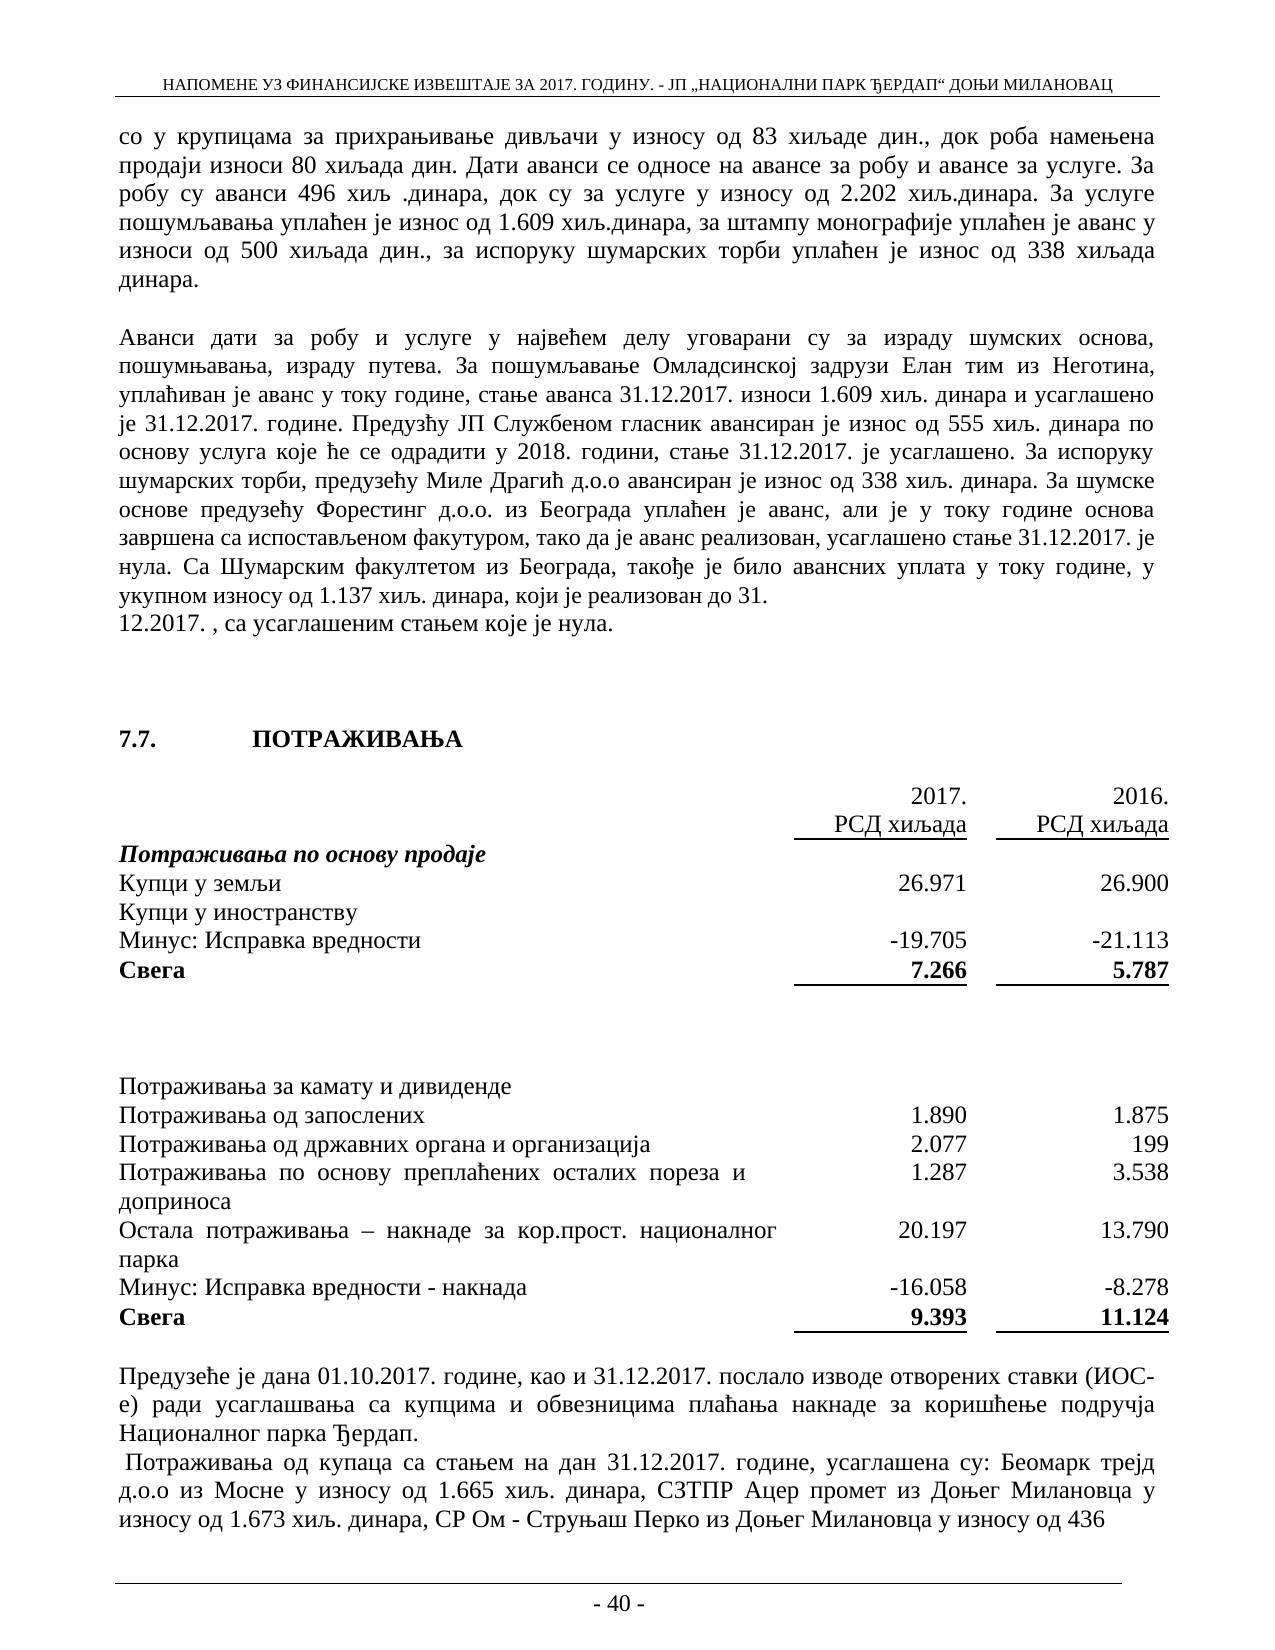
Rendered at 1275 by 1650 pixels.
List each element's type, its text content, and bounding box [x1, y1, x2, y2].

table_cell [967, 838, 996, 869]
table_cell доприноса [119, 1186, 794, 1215]
table_cell [967, 954, 996, 984]
table_cell Потраживања од државних органа и организација [119, 1129, 794, 1157]
table_header [794, 724, 967, 753]
text Предузеће је дана 01.10.2017. године, као и 31.12.2017. послало изводе отворених ставки (ИОС-е) ради усаглашвања са купцима и обвезницима плаћања накнаде за коришћење подручја Националног парка Ђердап. [119, 1362, 1156, 1446]
table_cell -16.058 [794, 1273, 967, 1301]
table_cell [996, 840, 1169, 869]
table_cell 9.393 [794, 1301, 967, 1331]
table_header [996, 1071, 1169, 1100]
table_cell [794, 1244, 967, 1272]
table_cell [996, 897, 1169, 926]
text Потраживања од купаца са стањем на дан 31.12.2017. године, усаглашена су: Беомарк трејд д.о.о из Мосне у износу од 1.665 хиљ. динара, СЗТПР Ацер промет из Доњег Милановца у износу од 1.673 хиљ. динара, СР Ом - Струњаш Перко из Доњег Милановца у износу од 436 [119, 1448, 1156, 1532]
table_cell Потраживања по основу преплаћених осталих пореза и [119, 1158, 794, 1186]
table_cell 26.900 [967, 869, 1169, 897]
table_header [996, 724, 1169, 753]
table_cell [119, 753, 217, 809]
table_cell -21.113 [967, 926, 1169, 954]
table_cell [967, 1244, 996, 1272]
table_cell [217, 753, 794, 809]
table_cell [794, 897, 967, 926]
table_cell 20.197 [794, 1215, 967, 1244]
table_cell 1.287 [794, 1158, 967, 1186]
table_cell Потраживања од запослених [119, 1100, 794, 1129]
table_cell РСД хиљада [996, 810, 1169, 838]
text НАПОМЕНЕ УЗ ФИНАНСИЈСКЕ ИЗВЕШТАЈЕ ЗА 2017. ГОДИНУ. - ЈП „НАЦИОНАЛНИ ПАРК ЂЕРДАП“ ДОЊИ МИЛАНОВАЦ [162, 74, 1169, 94]
table_cell -19.705 [794, 926, 967, 954]
text - 40 - [118, 1589, 1119, 1616]
table_header ПОТРАЖИВАЊА [217, 724, 794, 753]
table_cell [996, 1186, 1169, 1215]
table_cell [967, 1301, 996, 1331]
table_cell -8.278 [967, 1273, 1169, 1301]
table_cell [794, 840, 967, 869]
table_cell [217, 810, 794, 838]
table_header [967, 1071, 996, 1100]
table_cell 2016. [967, 753, 1169, 809]
table_cell 13.790 [967, 1215, 1169, 1244]
table_cell 2017. [794, 753, 967, 809]
table_cell [119, 810, 217, 838]
table_cell Купци у земљи [119, 869, 794, 897]
table_header [794, 1071, 967, 1100]
table_cell Потраживања по основу продаје [119, 838, 794, 869]
table_cell 1.890 [794, 1100, 967, 1129]
table_cell [967, 897, 996, 926]
table_cell 7.266 [794, 954, 967, 984]
table_cell [996, 1244, 1169, 1272]
table_header [967, 724, 996, 753]
table_cell РСД хиљада [794, 810, 967, 838]
table_cell 5.787 [996, 954, 1169, 984]
table_cell 1.875 [967, 1100, 1169, 1129]
table_cell парка [119, 1244, 794, 1272]
table_cell [967, 1186, 996, 1215]
text Аванси дати за робу и услуге у највећем делу уговарани су за израду шумских основа, пошумњавања, израду путева. За пошумљавање Омладсинској задрузи Елан тим из Неготина, уплаћиван је аванс у току године, стање аванса 31.12.2017. износи 1.609 хиљ. динара и усаглашено је 31.12.2017. године. Предузћу ЈП Службеном гласник авансиран је износ од 555 хиљ. динара по основу услуга које ће се одрадити у 2018. години, стање 31.12.2017. је усаглашено. За испоруку шумарских торби, предузећу Миле Драгић д.о.о авансиран је износ од 338 хиљ. динара. За шумске основе предузећу Форестинг д.о.о. из Београда уплаћен је аванс, али је у току године основа завршена са испостављеном факутуром, тако да је аванс реализован, усаглашено стање 31.12.2017. је нула. Са Шумарским факултетом из Београда, такође је било авансних уплата у току године, у укупном износу од 1.137 хиљ. динара, који је реализован до 31. [119, 323, 1156, 608]
table_cell [794, 1186, 967, 1215]
text со у крупицама за прихрањивање дивљачи у износу од 83 хиљаде дин., док роба намењена продаји износи 80 хиљада дин. Дати аванси се односе на авансе за робу и авансе за услуге. За робу су аванси 496 хиљ .динара, док су за услуге у износу од 2.202 хиљ.динара. За услуге пошумљавања уплаћен је износ од 1.609 хиљ.динара, за штампу монографије уплаћен је аванс у износи од 500 хиљада дин., за испоруку шумарских торби уплаћен је износ од 338 хиљада динара. [119, 121, 1156, 293]
table_cell Минус: Исправка вредности - накнада [119, 1273, 794, 1301]
table_cell 199 [967, 1129, 1169, 1157]
table_header 7.7. [119, 724, 217, 753]
list 2017. , са усаглашеним стањем које је нула. [118, 609, 1169, 637]
table_cell 11.124 [996, 1301, 1169, 1331]
table_cell Минус: Исправка вредности [119, 926, 794, 954]
table_cell [967, 810, 996, 838]
table_cell Свега [119, 1301, 794, 1331]
table_cell Остала потраживања – накнаде за кор.прост. националног [119, 1215, 794, 1244]
table_header Потраживања за камату и дивиденде [119, 1071, 794, 1100]
table_cell 2.077 [794, 1129, 967, 1157]
table_cell [217, 954, 794, 984]
table_cell 3.538 [967, 1158, 1169, 1186]
table_cell Купци у иностранству [119, 897, 794, 926]
table_cell Свега [119, 954, 217, 984]
table_cell 26.971 [794, 869, 967, 897]
